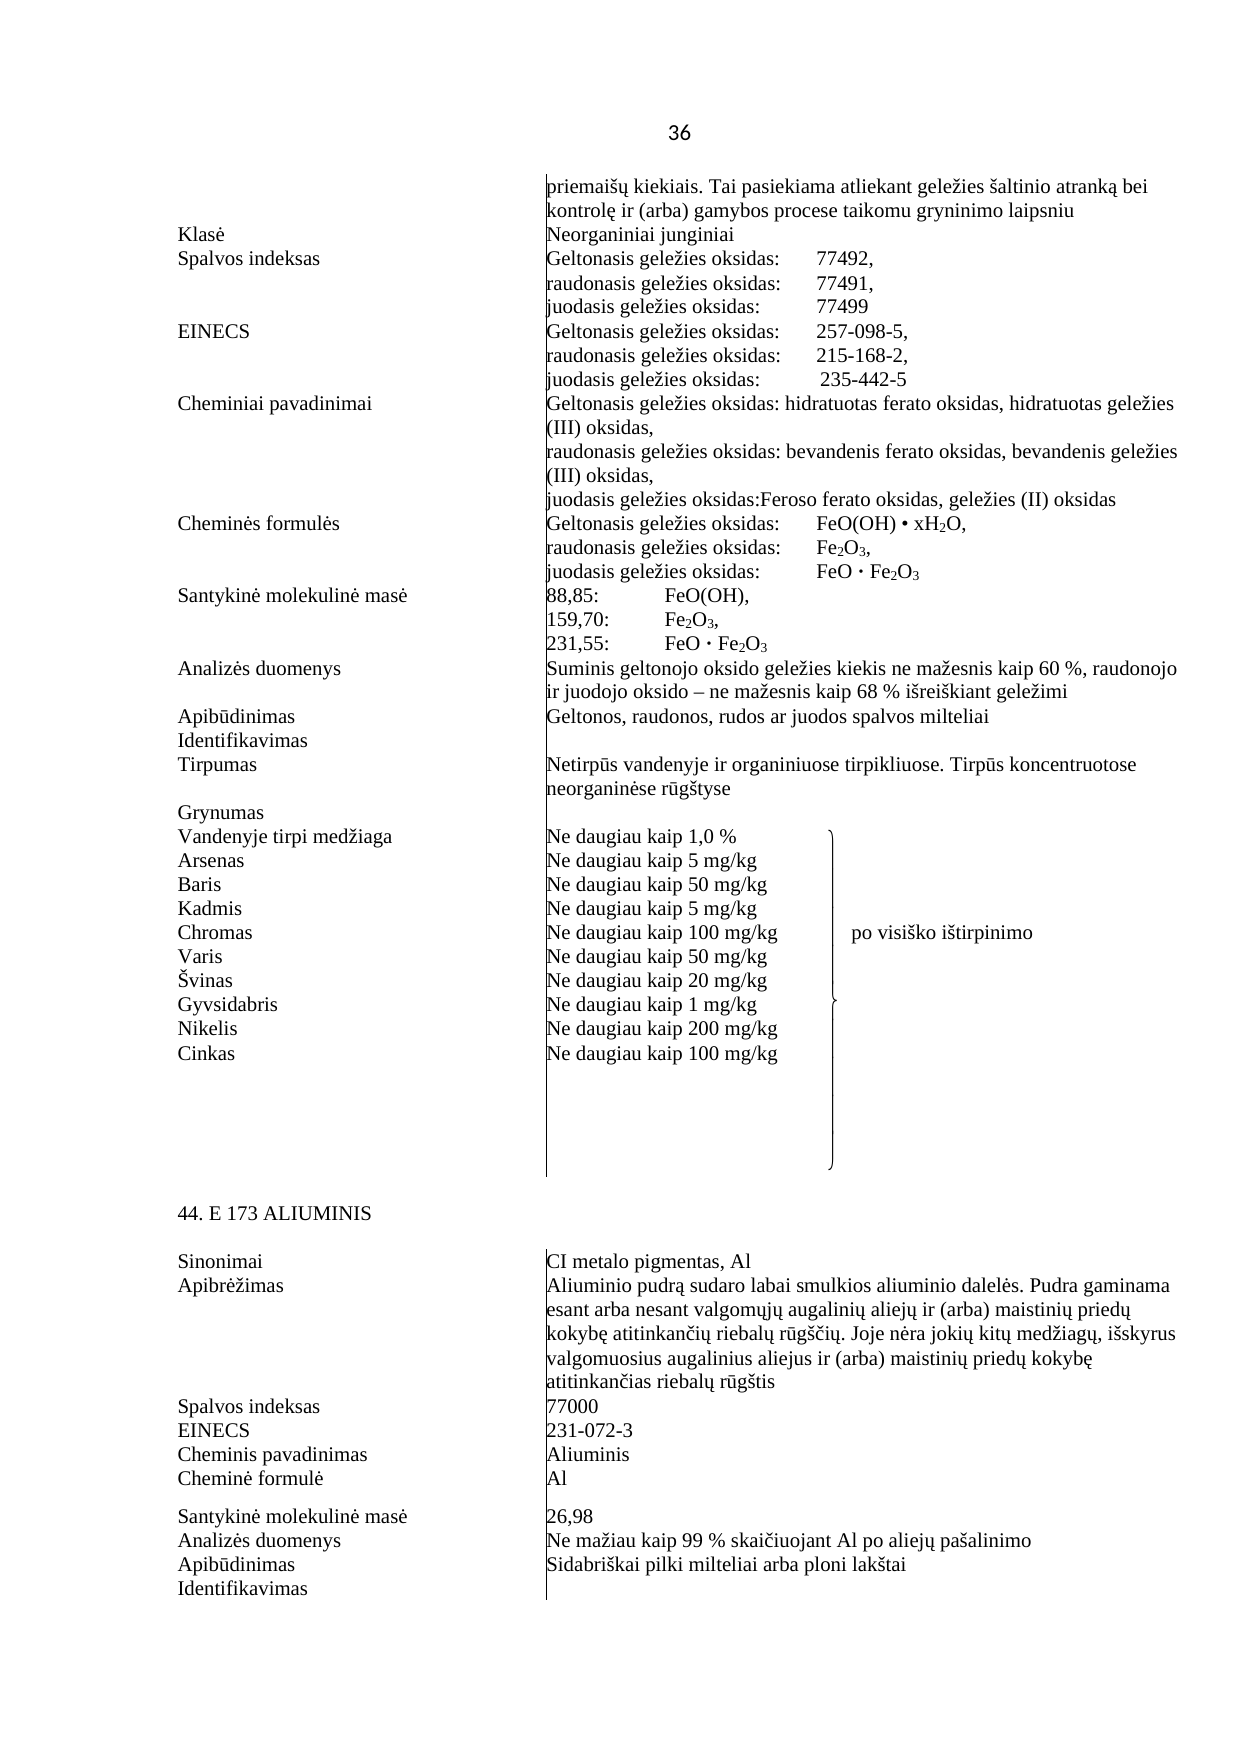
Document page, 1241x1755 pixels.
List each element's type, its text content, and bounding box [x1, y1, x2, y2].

table_cell Analizės duomenys [177, 1528, 546, 1552]
table_cell Apibūdinimas [177, 1552, 546, 1576]
table_cell Arsenas [177, 848, 546, 872]
table_cell Cheminis pavadinimas [177, 1442, 546, 1466]
table_cell Al [547, 1466, 1181, 1504]
table_cell EINECS [177, 319, 546, 391]
table_cell Vandenyje tirpi medžiaga [177, 824, 546, 848]
table_cell 231-072-3 [547, 1418, 1181, 1442]
table_cell Aliuminio pudrą sudaro labai smulkios aliuminio dalelės. Pudra gaminama esant arba nesant valgomųjų augalinių aliejų ir (arba) maistinių priedų kokybę atitinkančių riebalų rūgščių. Joje nėra jokių kitų medžiagų, išskyrus valgomuosius augalinius aliejus ir (arba) maistinių priedų kokybę atitinkančias riebalų rūgštis [547, 1273, 1181, 1393]
table_cell Nikelis [177, 1016, 546, 1040]
table_cell Baris [177, 872, 546, 896]
table_cell Ne daugiau kaip 1,0 % [547, 824, 812, 848]
table_cell Ne daugiau kaip 100 mg/kg [547, 920, 812, 944]
table_cell Sidabriškai pilki milteliai arba ploni lakštai [547, 1552, 1181, 1576]
table_cell Suminis geltonojo oksido geležies kiekis ne mažesnis kaip 60 %, raudonojo ir juodojo oksido – ne mažesnis kaip 68 % išreiškiant geležimi [547, 655, 1181, 703]
table_cell [851, 872, 1181, 920]
table_cell Ne mažiau kaip 99 % skaičiuojant Al po aliejų pašalinimo [547, 1528, 1181, 1552]
table_cell [851, 992, 1181, 1016]
table_cell 44. E 173 ALIUMINIS [177, 1177, 1181, 1249]
table_cell Ne daugiau kaip 200 mg/kg [547, 1016, 812, 1040]
table_cell Geltonasis geležies oksidas: 257-098-5, raudonasis geležies oksidas: 215-168-2, juodasis geležies oksidas: 235-442-5 [547, 319, 1181, 391]
table_cell [851, 824, 1181, 848]
table_cell Ne daugiau kaip 100 mg/kg [547, 1040, 812, 1177]
table_cell Švinas [177, 968, 546, 992]
table_cell Ne daugiau kaip 1 mg/kg [547, 992, 812, 1016]
table_cell Spalvos indeksas [177, 246, 546, 318]
table_cell Spalvos indeksas [177, 1394, 546, 1418]
table_cell Cheminiai pavadinimai [177, 391, 546, 511]
table_cell priemaišų kiekiais. Tai pasiekiama atliekant geležies šaltinio atranką bei kontrolę ir (arba) gamybos procese taikomu gryninimo laipsniu [547, 174, 1181, 222]
table_cell 88,85: FeO(OH), 159,70: Fe2O3, 231,55: FeO · Fe2O3 [547, 583, 1181, 655]
table_cell Grynumas [177, 800, 546, 824]
table_cell [851, 1016, 1181, 1040]
table_cell Identifikavimas [177, 1576, 546, 1600]
table_cell po visiško ištirpinimo [851, 920, 1181, 944]
table_cell EINECS [177, 1418, 546, 1442]
table_cell [177, 174, 546, 222]
table_cell 26,98 [547, 1504, 1181, 1528]
table_cell Chromas [177, 920, 546, 944]
table_cell [547, 800, 1181, 824]
table_cell Santykinė molekulinė masė [177, 583, 546, 655]
table_cell Kadmis [177, 896, 546, 920]
table_cell Neorganiniai junginiai [547, 222, 1181, 246]
table_cell Netirpūs vandenyje ir organiniuose tirpikliuose. Tirpūs koncentruotose neorganinėse rūgštyse [547, 752, 1181, 800]
table_cell Ne daugiau kaip 20 mg/kg [547, 968, 812, 992]
table_cell [851, 848, 1181, 872]
table_cell Geltonasis geležies oksidas: 77492, raudonasis geležies oksidas: 77491, juodasis geležies oksidas: 77499 [547, 246, 1181, 318]
table_cell Cinkas [177, 1040, 546, 1177]
table_cell Geltonasis geležies oksidas: FeO(OH) • xH2O, raudonasis geležies oksidas: Fe2O3, juodasis geležies oksidas: FeO · Fe2O3 [547, 511, 1181, 583]
table_cell Apibrėžimas [177, 1273, 546, 1393]
table_cell [547, 728, 1181, 752]
table_cell [812, 824, 851, 1177]
table_cell Klasė [177, 222, 546, 246]
table_cell Ne daugiau kaip 50 mg/kg [547, 944, 812, 968]
table_cell Identifikavimas [177, 728, 546, 752]
table_cell Tirpumas [177, 752, 546, 800]
table_cell [851, 968, 1181, 992]
table_cell Geltonos, raudonos, rudos ar juodos spalvos milteliai [547, 704, 1181, 728]
table_cell Cheminė formulė [177, 1466, 546, 1504]
table_cell Ne daugiau kaip 50 mg/kg [547, 872, 812, 896]
table_cell Geltonasis geležies oksidas: hidratuotas ferato oksidas, hidratuotas geležies (III) oksidas, raudonasis geležies oksidas: bevandenis ferato oksidas, bevandenis geležies (III) oksidas, juodasis geležies oksidas:Feroso ferato oksidas, geležies (II) oksidas [547, 391, 1181, 511]
table_cell Analizės duomenys [177, 655, 546, 703]
table_cell Sinonimai [177, 1249, 546, 1273]
table_cell [851, 944, 1181, 968]
table_cell Santykinė molekulinė masė [177, 1504, 546, 1528]
table_cell Ne daugiau kaip 5 mg/kg [547, 848, 812, 872]
table_cell Cheminės formulės [177, 511, 546, 583]
table_cell CI metalo pigmentas, Al [547, 1249, 1181, 1273]
table_cell [851, 1040, 1181, 1177]
table_cell [547, 1576, 1181, 1600]
table_cell Apibūdinimas [177, 704, 546, 728]
table_cell 77000 [547, 1394, 1181, 1418]
table_cell Aliuminis [547, 1442, 1181, 1466]
table_cell Varis [177, 944, 546, 968]
table_cell Gyvsidabris [177, 992, 546, 1016]
table_cell Ne daugiau kaip 5 mg/kg [547, 896, 812, 920]
